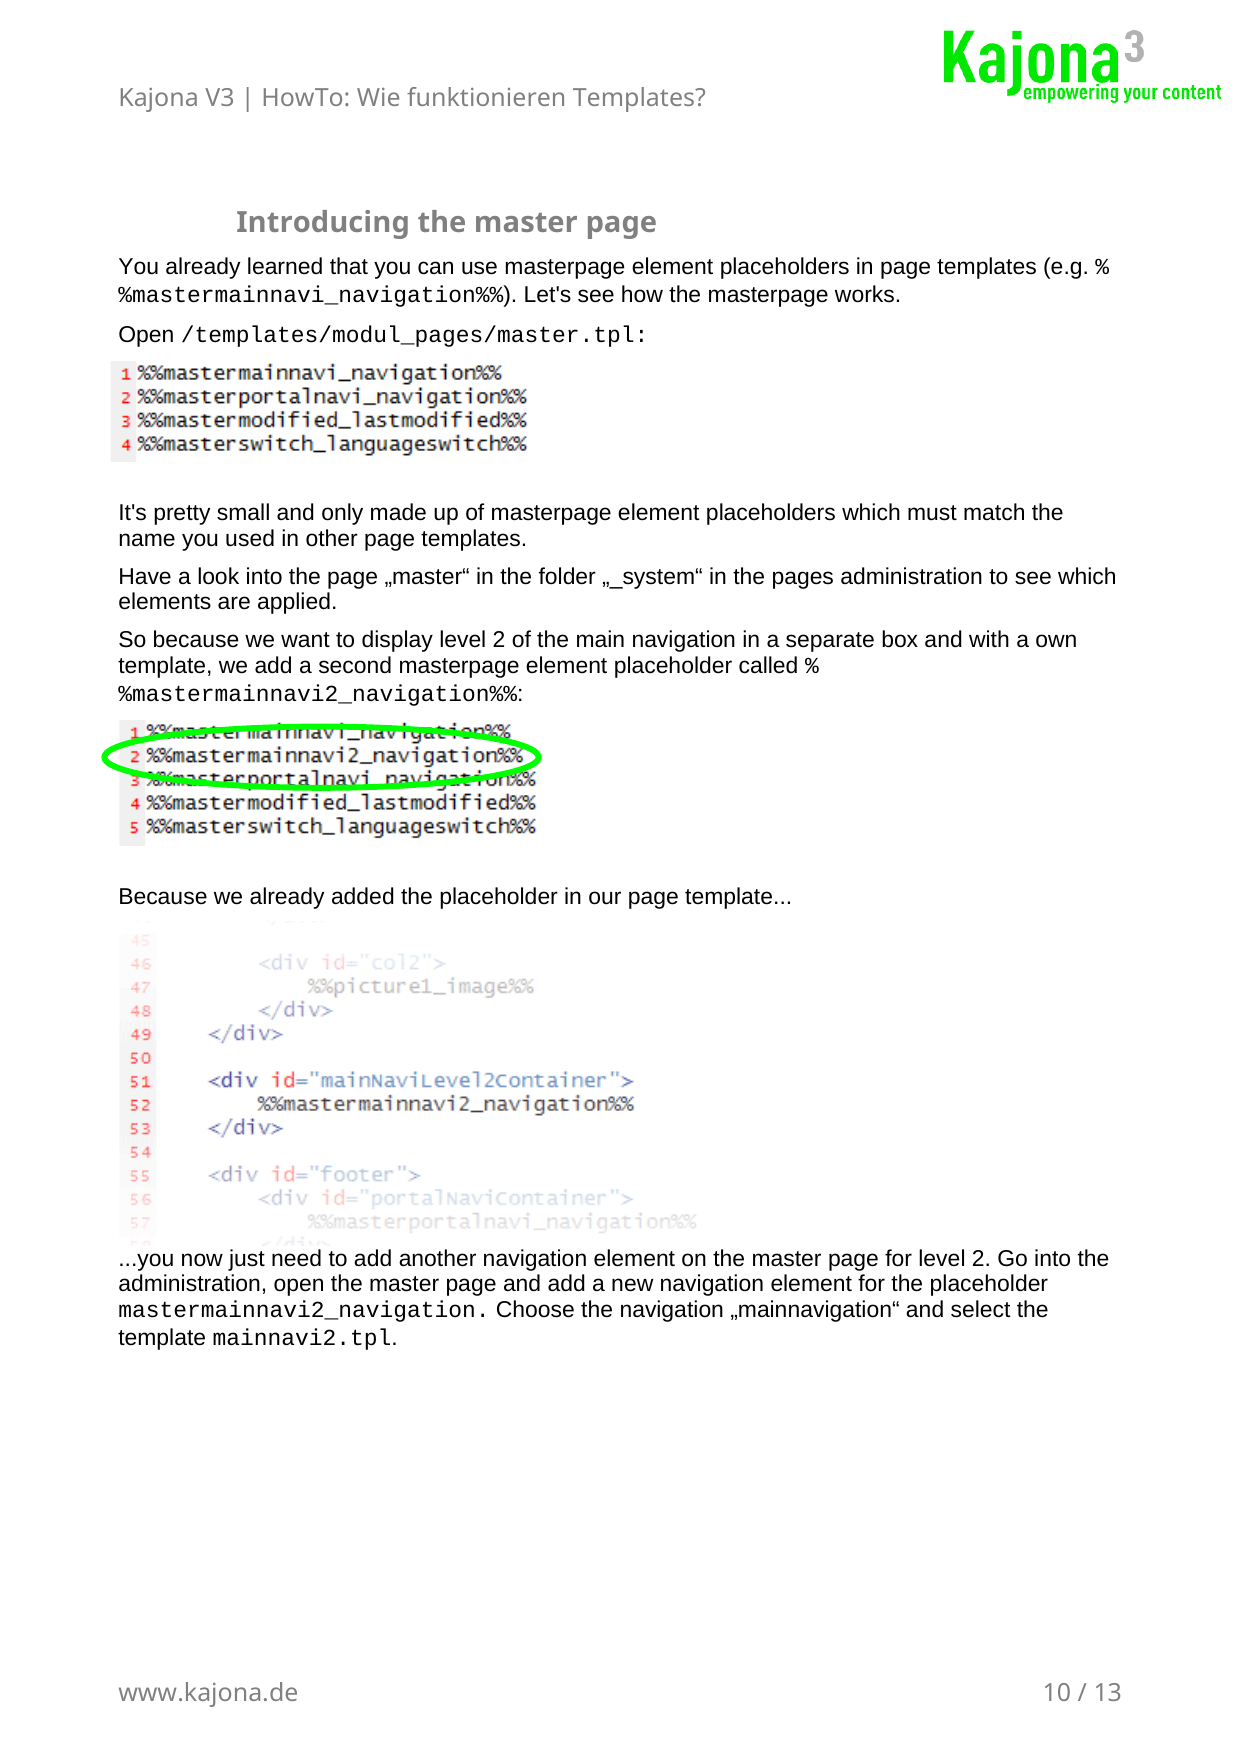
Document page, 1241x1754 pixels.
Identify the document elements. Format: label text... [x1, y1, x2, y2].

text You already learned that you can use masterpage element placeholders in page templates (e.g. %%mastermainnavi_navigation%%). Let's see how the masterpage works. [118, 254, 1122, 309]
text Have a look into the page „master“ in the folder „_system“ in the pages administration to see which elements are applied. [118, 563, 1122, 615]
text Because we already added the placeholder in our page template... [118, 884, 1122, 909]
picture [119, 921, 809, 1246]
picture [119, 720, 548, 846]
picture [944, 30, 1221, 103]
picture [110, 361, 539, 462]
picture [119, 730, 535, 784]
subtitle Introducing the master page [118, 202, 1122, 241]
text So because we want to display level 2 of the main navigation in a separate box and with a own template, we add a second masterpage element placeholder called %%mastermainnavi2_navigation%%: [118, 627, 1122, 708]
text It's pretty small and only made up of masterpage element placeholders which must match the name you used in other page templates. [118, 500, 1122, 551]
text Open /templates/modul_pages/master.tpl: [118, 321, 1122, 349]
text ...you now just need to add another navigation element on the master page for level 2. Go into the administration, open the master page and add a new navigation element for the placeholder mastermainnavi2_navigation. Choose the navigation „mainnavigation“ and select the template mainnavi2.tpl. [118, 1218, 1122, 1352]
